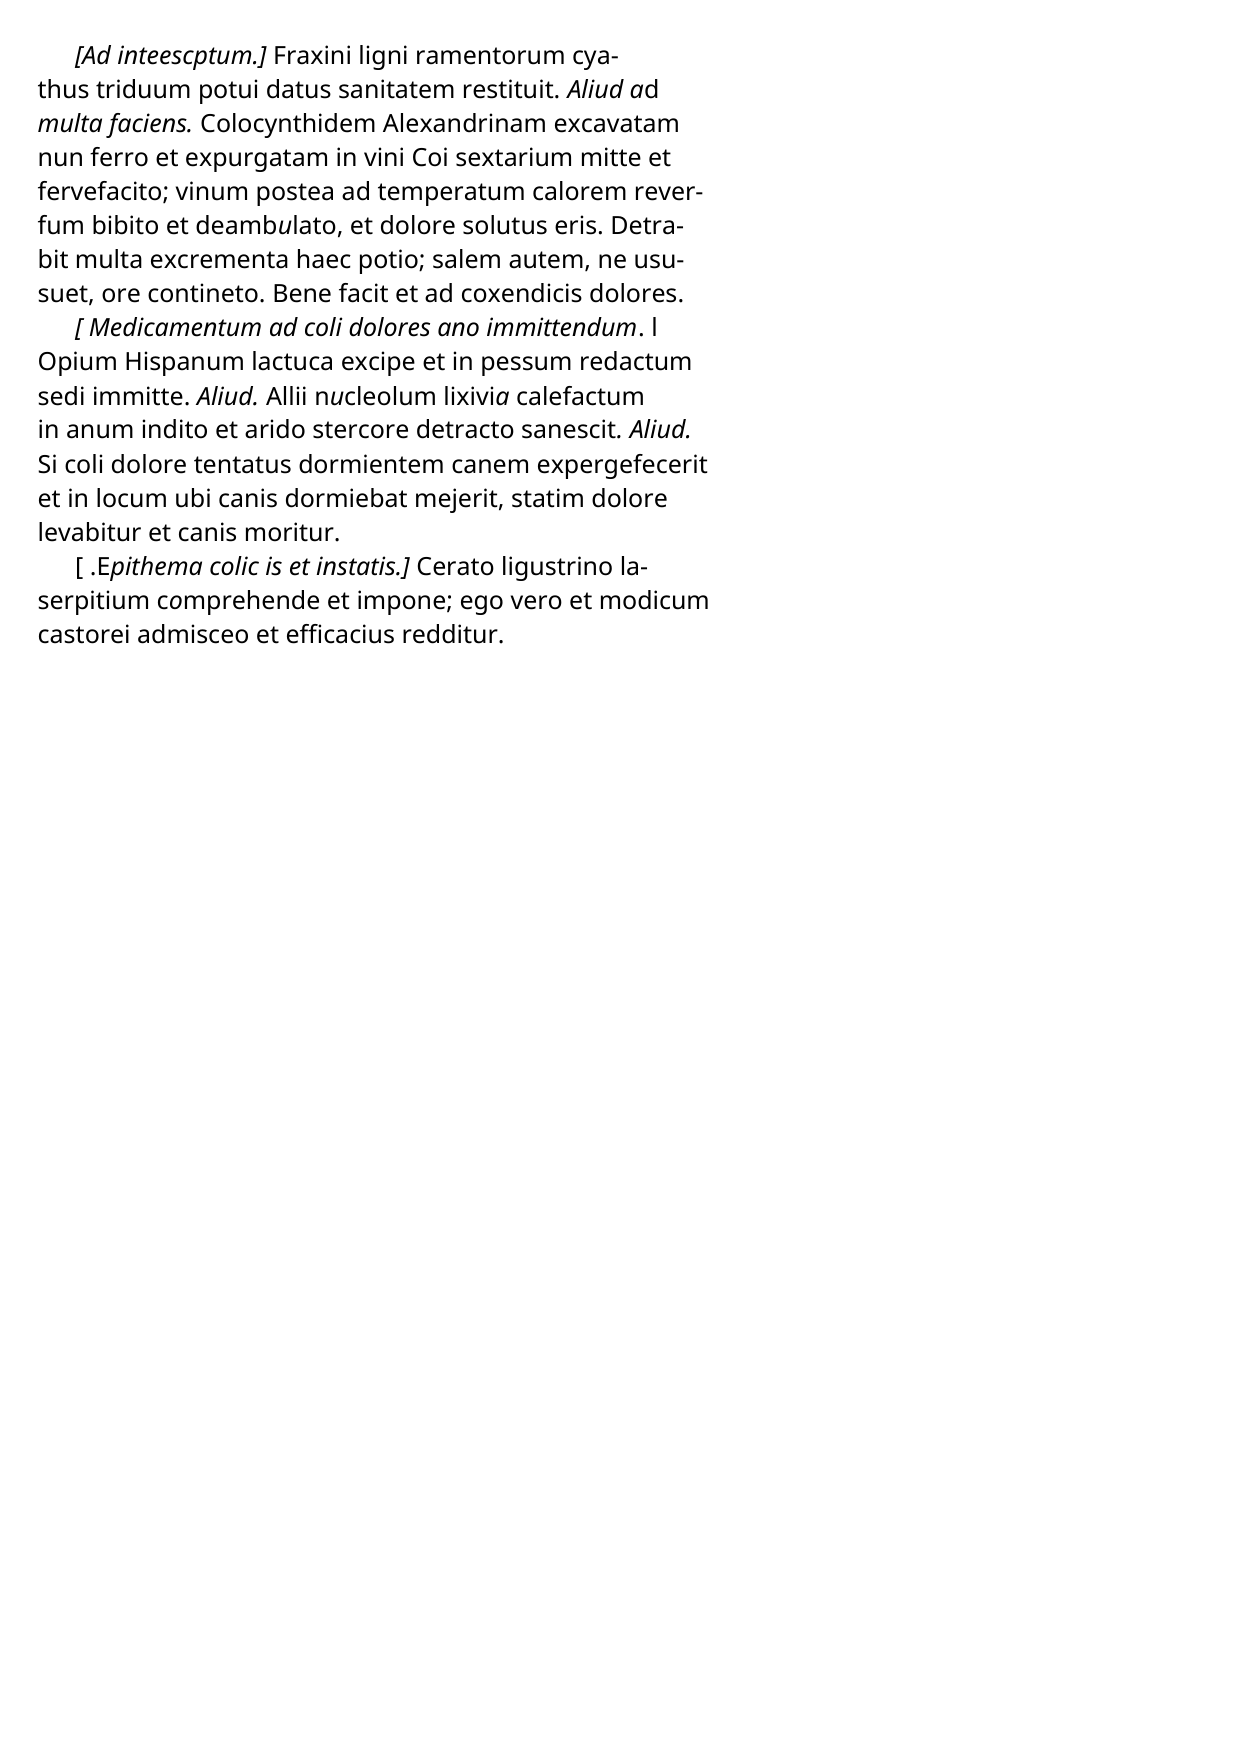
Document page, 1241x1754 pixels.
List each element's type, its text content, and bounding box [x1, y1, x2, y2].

text [ .Epithema colic is et instatis.] Cerato ligustrino la- serpitium comprehende et impone; ego vero et modicum castorei admisceo et efficacius redditur. [37, 548, 1203, 651]
text [Ad inteescptum.] Fraxini ligni ramentorum cya- thus triduum potui datus sanitatem restituit. Aliud ad multa faciens. Colocynthidem Alexandrinam excavatam nun ferro et expurgatam in vini Coi sextarium mitte et fervefacito; vinum postea ad temperatum calorem rever- fum bibito et deambulato, et dolore solutus eris. Detra- bit multa excrementa haec potio; salem autem, ne usu- suet, ore contineto. Bene facit et ad coxendicis dolores. [37, 37, 1203, 310]
text [ Medicamentum ad coli dolores ano immittendum. l Opium Hispanum lactuca excipe et in pessum redactum sedi immitte. Aliud. Allii nucleolum lixivia calefactum in anum indito et arido stercore detracto sanescit. Aliud. Si coli dolore tentatus dormientem canem expergefecerit et in locum ubi canis dormiebat mejerit, statim dolore levabitur et canis moritur. [37, 310, 1203, 548]
